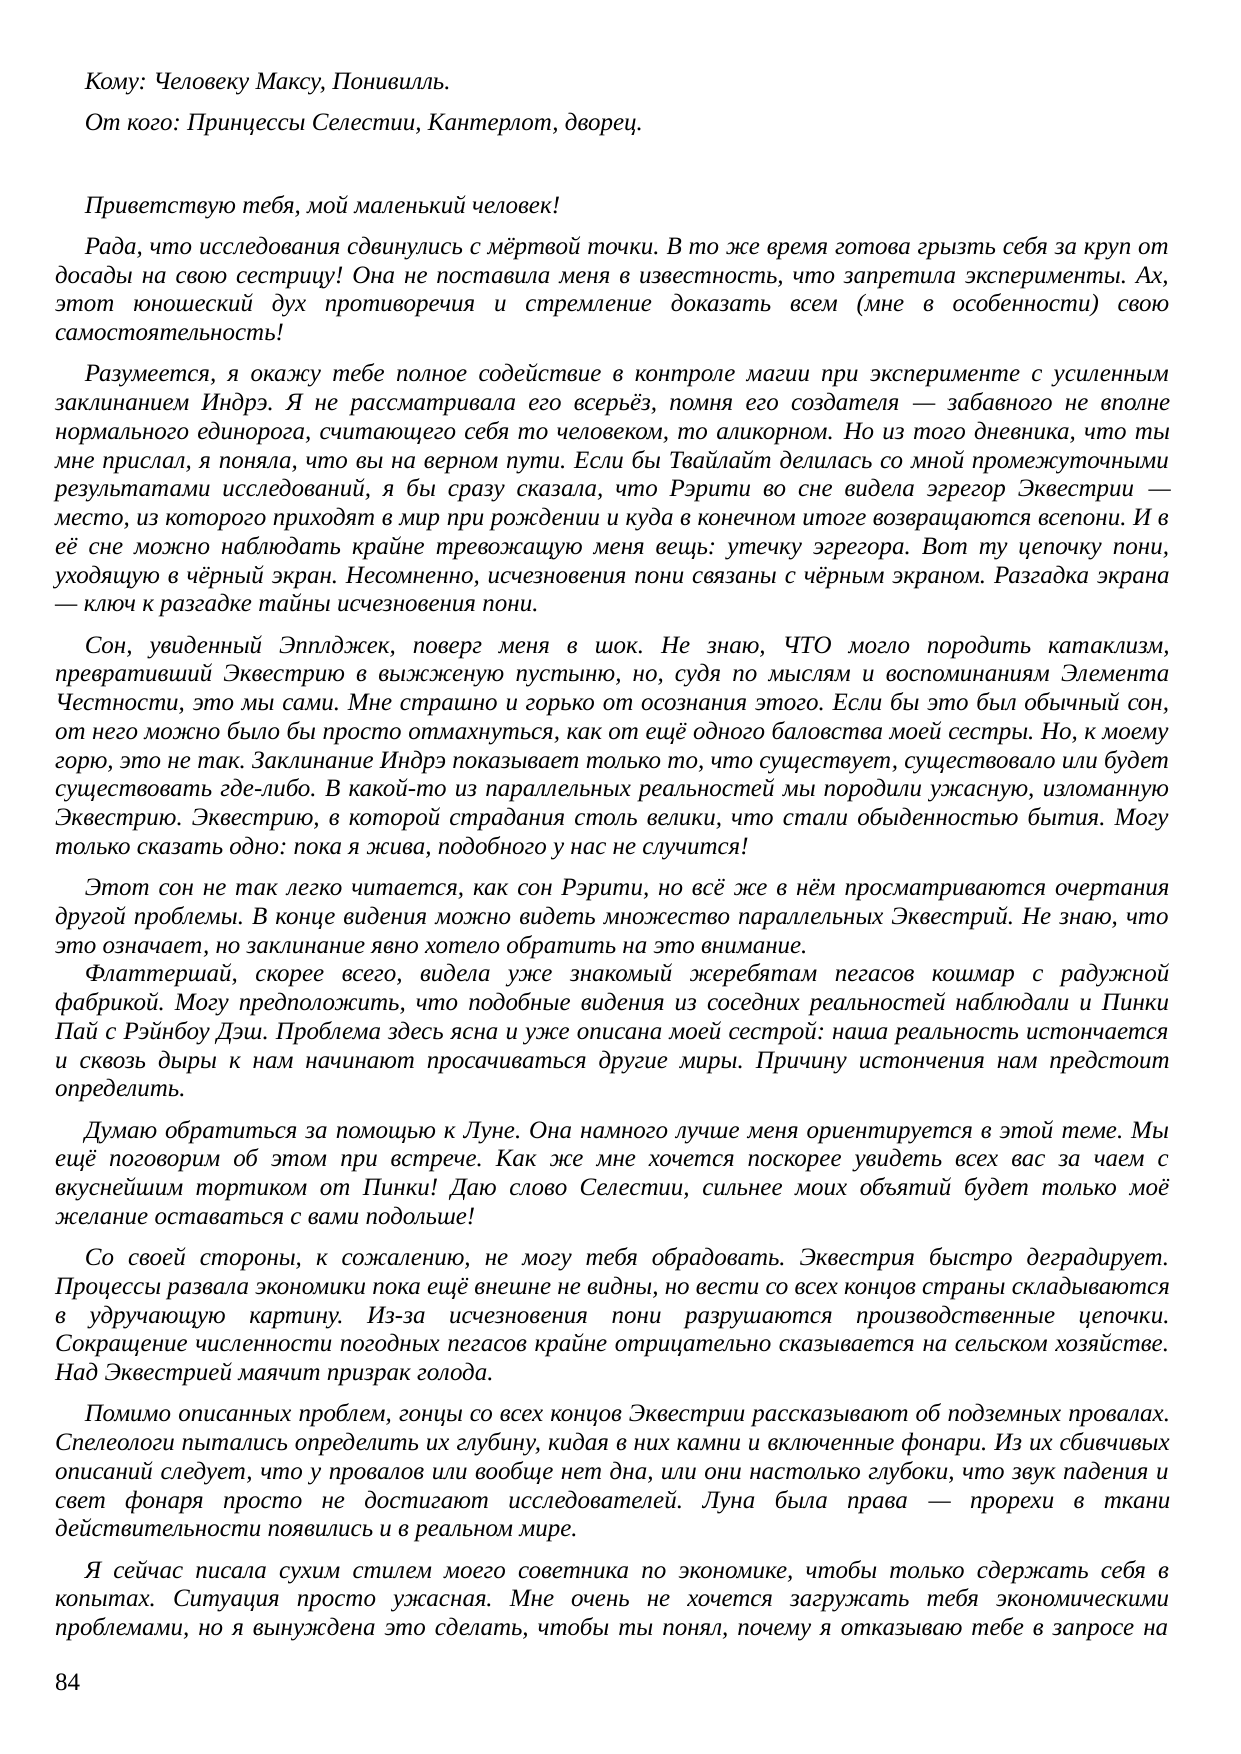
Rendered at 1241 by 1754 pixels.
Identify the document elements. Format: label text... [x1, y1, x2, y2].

text Этот сон не так легко читается, как сон Рэрити, но всё же в нём просматриваются очертания другой проблемы. В конце видения можно видеть множество параллельных Эквестрий. Не знаю, что это означает, но заклинание явно хотело обратить на это внимание. [55, 872, 1173, 958]
text От кого: Принцессы Селестии, Кантерлот, дворец. [55, 107, 1173, 136]
text Рада, что исследования сдвинулись с мёртвой точки. В то же время готова грызть себя за круп от досады на свою сестрицу! Она не поставила меня в известность, что запретила эксперименты. Ах, этот юношеский дух противоречия и стремление доказать всем (мне в особенности) свою самостоятельность! [55, 231, 1173, 346]
text Cон, увиденный Эпплджек, поверг меня в шок. Не знаю, ЧТО могло породить катаклизм, превративший Эквестрию в выжженую пустыню, но, судя по мыслям и воспоминаниям Элемента Честности, это мы сами. Мне страшно и горько от осознания этого. Если бы это был обычный сон, от него можно было бы просто отмахнуться, как от ещё одного баловства моей сестры. Но, к моему горю, это не так. Заклинание Индрэ показывает только то, что существует, существовало или будет существовать где-либо. В какой-то из параллельных реальностей мы породили ужасную, изломанную Эквестрию. Эквестрию, в которой страдания столь велики, что стали обыденностью бытия. Могу только сказать одно: пока я жива, подобного у нас не случится! [55, 630, 1173, 860]
text Флаттершай, скорее всего, видела уже знакомый жеребятам пегасов кошмар с радужной фабрикой. Могу предположить, что подобные видения из соседних реальностей наблюдали и Пинки Пай с Рэйнбоу Дэш. Проблема здесь ясна и уже описана моей сестрой: наша реальность истончается и сквозь дыры к нам начинают просачиваться другие миры. Причину истончения нам предстоит определить. [55, 958, 1173, 1102]
text Помимо описанных проблем, гонцы со всех концов Эквестрии рассказывают об подземных провалах. Спелеологи пытались определить их глубину, кидая в них камни и включенные фонари. Из их сбивчивых описаний следует, что у провалов или вообще нет дна, или они настолько глубоки, что звук падения и свет фонаря просто не достигают исследователей. Луна была права — прорехи в ткани действительности появились и в реальном мире. [55, 1398, 1173, 1542]
text Со своей стороны, к сожалению, не могу тебя обрадовать. Эквестрия быстро деградирует. Процессы развала экономики пока ещё внешне не видны, но вести со всех концов страны складываются в удручающую картину. Из-за исчезновения пони разрушаются производственные цепочки. Сокращение численности погодных пегасов крайне отрицательно сказывается на сельском хозяйстве. Над Эквестрией маячит призрак голода. [55, 1242, 1173, 1386]
text Разумеется, я окажу тебе полное содействие в контроле магии при эксперименте с усиленным заклинанием Индрэ. Я не рассматривала его всерьёз, помня его создателя — забавного не вполне нормального единорога, считающего себя то человеком, то аликорном. Но из того дневника, что ты мне прислал, я поняла, что вы на верном пути. Если бы Твайлайт делилась со мной промежуточными результатами исследований, я бы сразу сказала, что Рэрити во сне видела эгрегор Эквестрии — место, из которого приходят в мир при рождении и куда в конечном итоге возвращаются всепони. И в её сне можно наблюдать крайне тревожащую меня вещь: утечку эгрегора. Вот ту цепочку пони, уходящую в чёрный экран. Несомненно, исчезновения пони связаны с чёрным экраном. Разгадка экрана — ключ к разгадке тайны исчезновения пони. [55, 358, 1173, 617]
text Я сейчас писала сухим стилем моего советника по экономике, чтобы только сдержать себя в копытах. Ситуация просто ужасная. Мне очень не хочется загружать тебя экономическими проблемами, но я вынуждена это сделать, чтобы ты понял, почему я отказываю тебе в запросе на [55, 1555, 1173, 1641]
text Думаю обратиться за помощью к Луне. Она намного лучше меня ориентируется в этой теме. Мы ещё поговорим об этом при встрече. Как же мне хочется поскорее увидеть всех вас за чаем с вкуснейшим тортиком от Пинки! Даю слово Селестии, сильнее моих объятий будет только моё желание оставаться с вами подольше! [55, 1115, 1173, 1230]
text Кому: Человеку Максу, Понивилль. [55, 66, 1173, 95]
text Приветствую тебя, мой маленький человек! [55, 190, 1173, 218]
